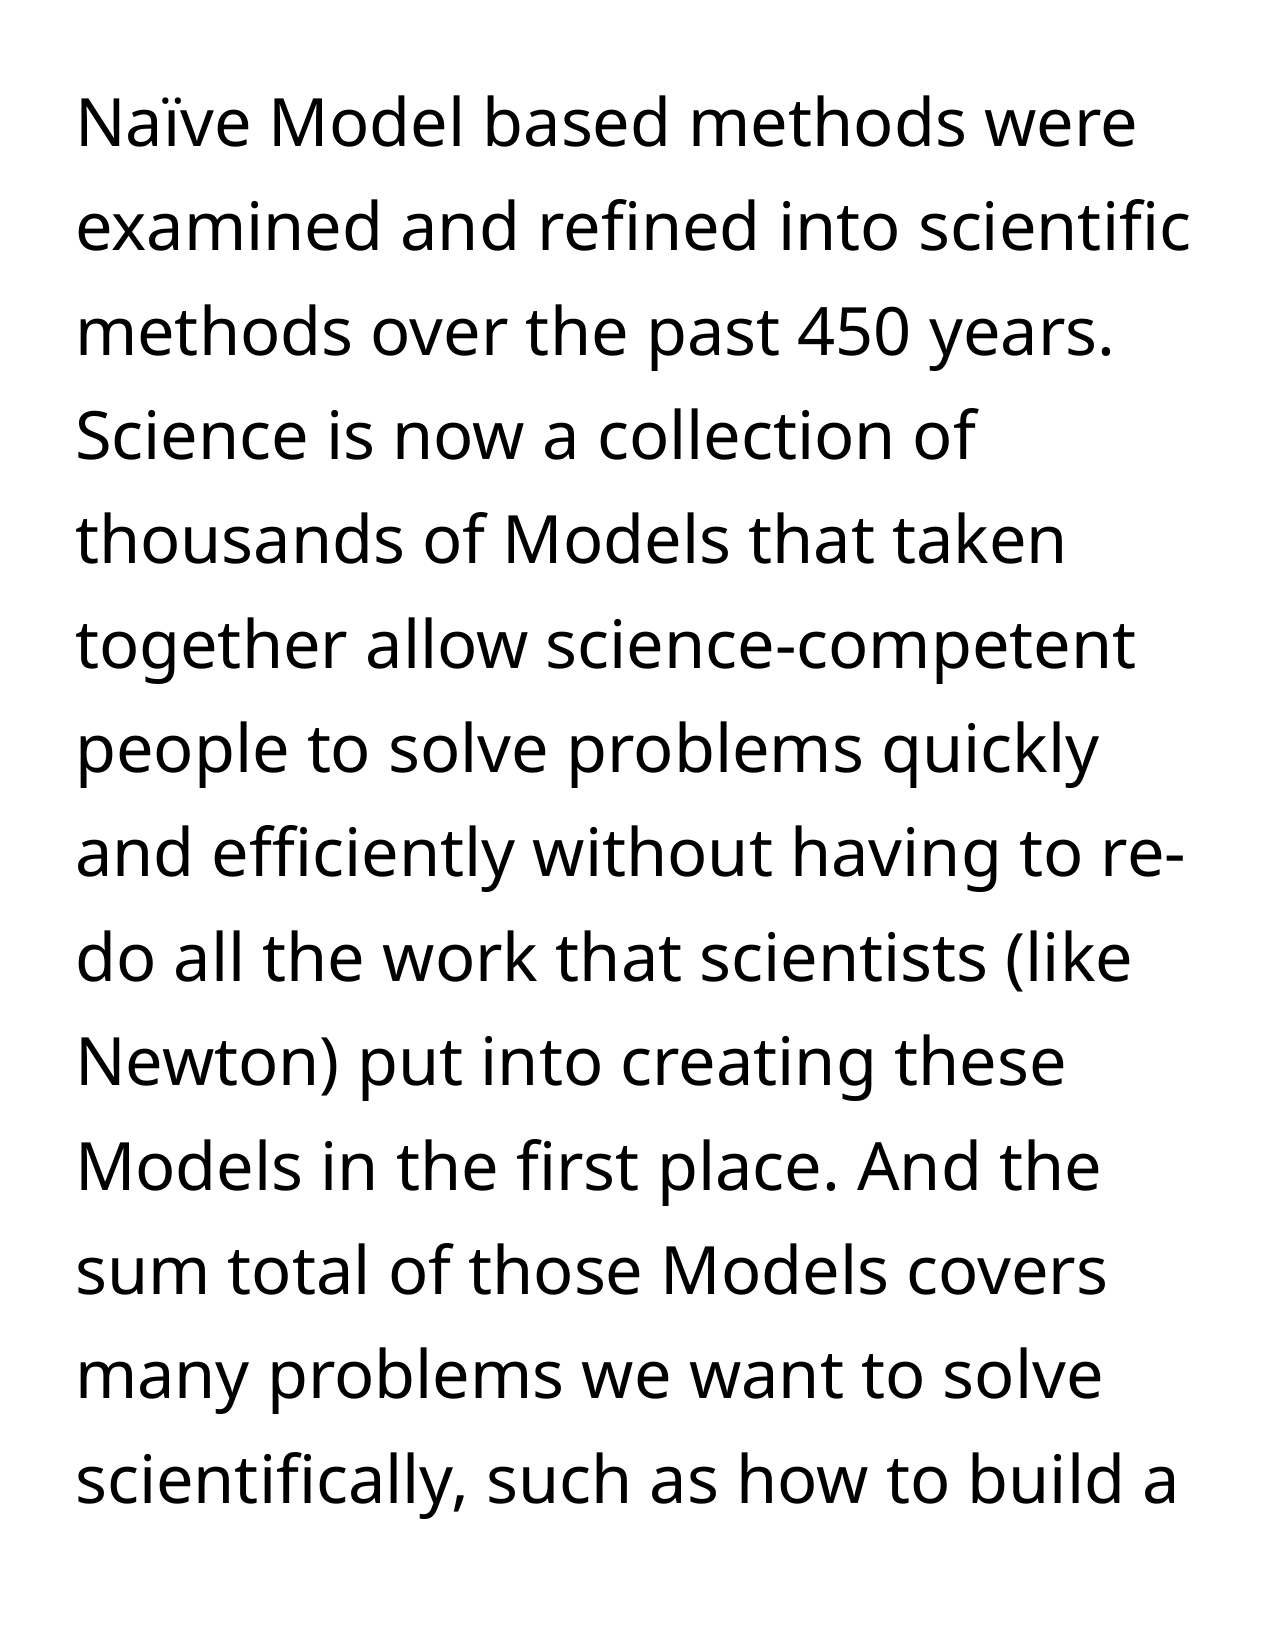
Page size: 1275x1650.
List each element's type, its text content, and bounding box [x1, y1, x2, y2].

text Naïve Model based methods were examined and refined into scientific methods over the past 450 years. Science is now a collection of thousands of Models that taken together allow science-competent people to solve problems quickly and efficiently without having to re-do all the work that scientists (like Newton) put into creating these Models in the first place. And the sum total of those Models covers many problems we want to solve scientifically, such as how to build a [75, 75, 1200, 1523]
